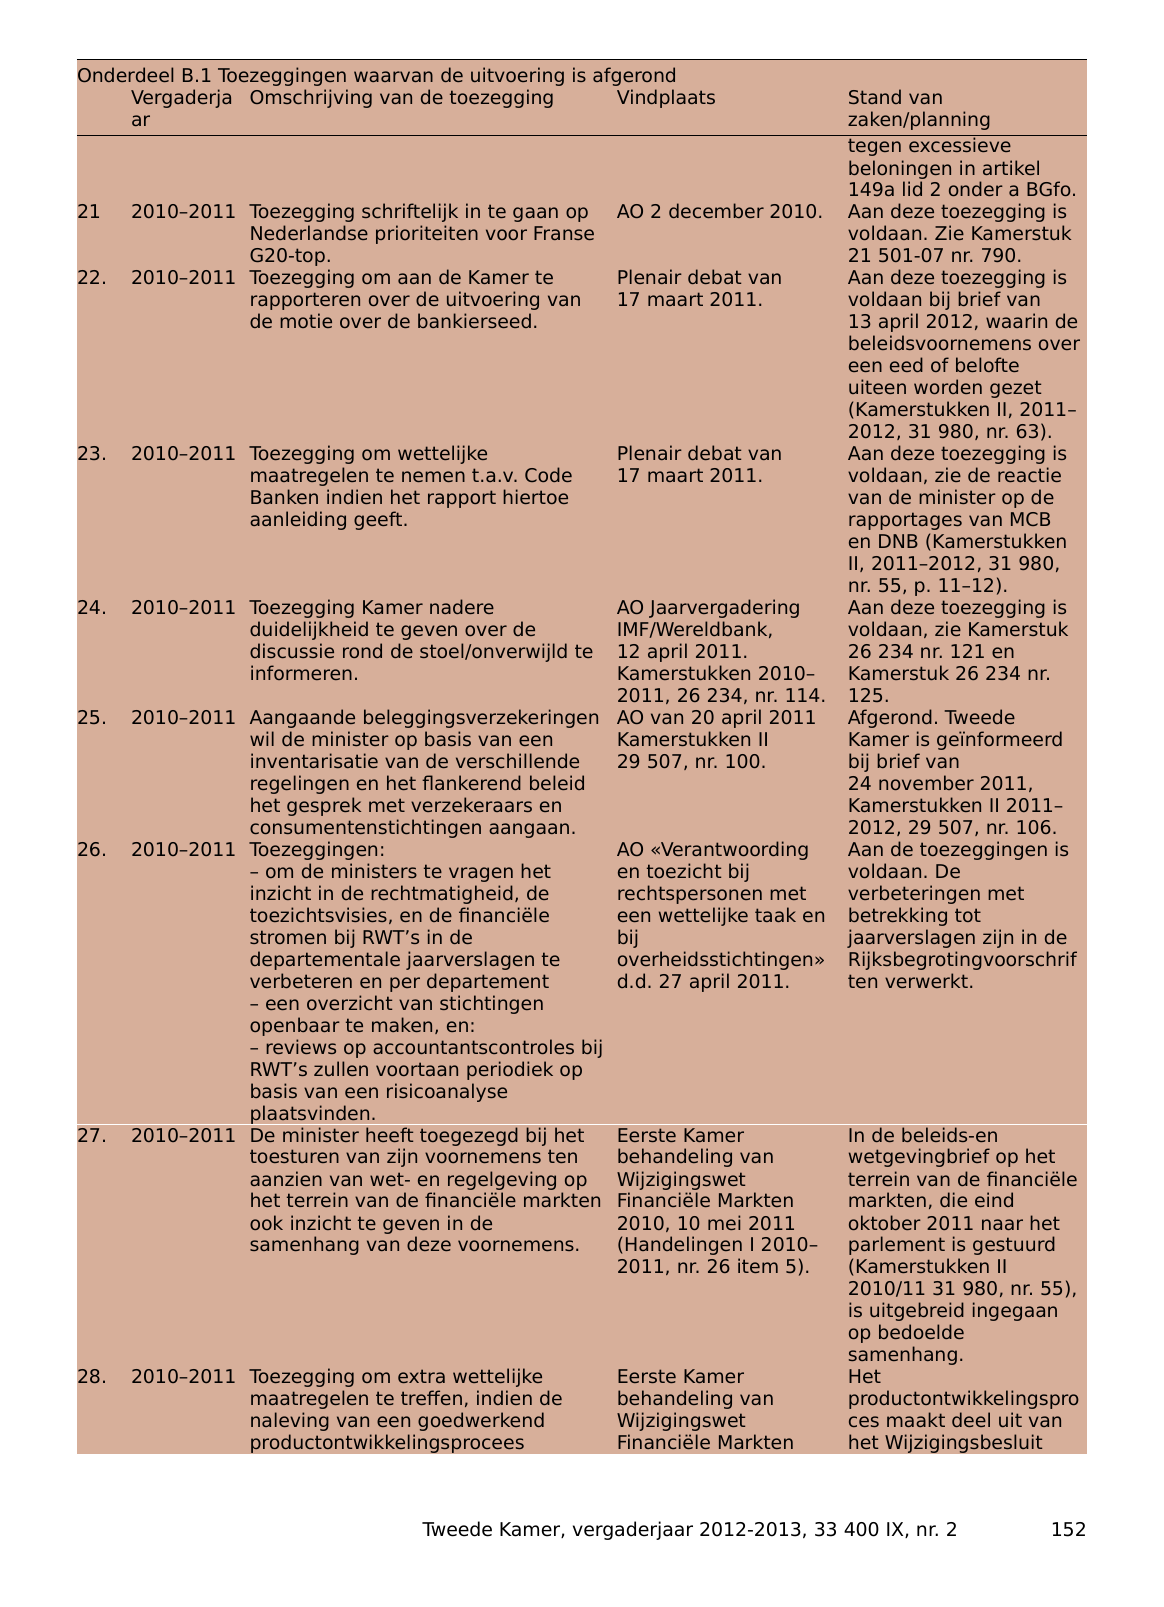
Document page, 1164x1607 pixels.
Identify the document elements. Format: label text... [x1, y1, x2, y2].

table_cell Aan deze toezegging is voldaan. Zie Kamerstuk 21 501-07 nr. 790. [842, 201, 1087, 267]
table_cell AO Jaarvergadering IMF/Wereldbank, 12 april 2011. Kamerstukken 2010–2011, 26 234, nr. 114. [611, 597, 842, 707]
table_cell Eerste Kamer behandeling van Wijzigingswet Financiële Markten 2010, 10 mei 2011 (Handelingen I 2010–2011, nr. 26 item 5). [611, 1125, 842, 1366]
table_cell Aan deze toezegging is voldaan bij brief van 13 april 2012, waarin de beleidsvoornemens over een eed of belofte uiteen worden gezet (Kamerstukken II, 2011–2012, 31 980, nr. 63). [842, 267, 1087, 443]
table_cell Omschrijving van de toezegging [243, 87, 611, 135]
table_cell 2010–2011 [125, 839, 243, 1124]
table_cell Vergaderjaar [125, 87, 243, 135]
table_cell Toezegging Kamer nadere duidelijkheid te geven over de discussie rond de stoel/onverwijld te informeren. [243, 597, 611, 707]
table_cell Vindplaats [611, 87, 842, 135]
table_cell Toezeggingen: – om de ministers te vragen het inzicht in de rechtmatigheid, de toezichtsvisies, en de financiële stromen bij RWT’s in de departementale jaarverslagen te verbeteren en per departement – een overzicht van stichtingen openbaar te maken, en: – reviews op accountantscontroles bij RWT’s zullen voortaan periodiek op basis van een risicoanalyse plaatsvinden. [243, 839, 611, 1124]
table_cell 2010–2011 [125, 597, 243, 707]
table_cell Toezegging schriftelijk in te gaan op Nederlandse prioriteiten voor Franse G20-top. [243, 201, 611, 267]
table_cell 23. [77, 443, 125, 597]
table_header Onderdeel B.1 Toezeggingen waarvan de uitvoering is afgerond [77, 60, 1087, 87]
table_cell Afgerond. Tweede Kamer is geïnformeerd bij brief van 24 november 2011, Kamerstukken II 2011–2012, 29 507, nr. 106. [842, 707, 1087, 839]
table_cell AO 2 december 2010. [611, 201, 842, 267]
table_cell Aan de toezeggingen is voldaan. De verbeteringen met betrekking tot jaarverslagen zijn in de Rijksbegrotingvoorschriften verwerkt. [842, 839, 1087, 1124]
table_cell 22. [77, 267, 125, 443]
table_cell 24. [77, 597, 125, 707]
table_cell Toezegging om aan de Kamer te rapporteren over de uitvoering van de motie over de bankierseed. [243, 267, 611, 443]
table_cell 21 [77, 201, 125, 267]
table_cell In de beleids-en wetgevingbrief op het terrein van de financiële markten, die eind oktober 2011 naar het parlement is gestuurd (Kamerstukken II 2010/11 31 980, nr. 55), is uitgebreid ingegaan op bedoelde samenhang. [842, 1125, 1087, 1366]
table_cell Plenair debat van 17 maart 2011. [611, 267, 842, 443]
table_cell Stand van zaken/planning [842, 87, 1087, 135]
table_cell Plenair debat van 17 maart 2011. [611, 443, 842, 597]
table_cell 2010–2011 [125, 707, 243, 839]
table_cell [611, 136, 842, 201]
table_cell 26. [77, 839, 125, 1124]
table_cell 2010–2011 [125, 1125, 243, 1366]
table_cell 25. [77, 707, 125, 839]
table_cell [243, 136, 611, 201]
table_cell [77, 136, 125, 201]
table_cell [77, 87, 125, 135]
table_cell Eerste Kamer behandeling van Wijzigingswet Financiële Markten [611, 1366, 842, 1454]
table_cell 2010–2011 [125, 443, 243, 597]
table_cell 2010–2011 [125, 201, 243, 267]
table_cell Toezegging om wettelijke maatregelen te nemen t.a.v. Code Banken indien het rapport hiertoe aanleiding geeft. [243, 443, 611, 597]
table_cell 28. [77, 1366, 125, 1454]
table_cell tegen excessieve beloningen in artikel 149a lid 2 onder a BGfo. [842, 136, 1087, 201]
table_cell AO «Verantwoording en toezicht bij rechtspersonen met een wettelijke taak en bij overheidsstichtingen» d.d. 27 april 2011. [611, 839, 842, 1124]
table_cell Het productontwikkelingsproces maakt deel uit van het Wijzigingsbesluit [842, 1366, 1087, 1454]
table_cell Toezegging om extra wettelijke maatregelen te treffen, indien de naleving van een goedwerkend productontwikkelingsprocees [243, 1366, 611, 1454]
table_cell Aan deze toezegging is voldaan, zie de reactie van de minister op de rapportages van MCB en DNB (Kamerstukken II, 2011–2012, 31 980, nr. 55, p. 11–12). [842, 443, 1087, 597]
table_cell De minister heeft toegezegd bij het toesturen van zijn voornemens ten aanzien van wet- en regelgeving op het terrein van de financiële markten ook inzicht te geven in de samenhang van deze voornemens. [243, 1125, 611, 1366]
table_cell Aan deze toezegging is voldaan, zie Kamerstuk 26 234 nr. 121 en Kamerstuk 26 234 nr. 125. [842, 597, 1087, 707]
table_cell 2010–2011 [125, 1366, 243, 1454]
table_cell 27. [77, 1125, 125, 1366]
table_cell [125, 136, 243, 201]
table_cell Aangaande beleggingsverzekeringen wil de minister op basis van een inventarisatie van de verschillende regelingen en het flankerend beleid het gesprek met verzekeraars en consumentenstichtingen aangaan. [243, 707, 611, 839]
table_cell 2010–2011 [125, 267, 243, 443]
table_cell AO van 20 april 2011 Kamerstukken II 29 507, nr. 100. [611, 707, 842, 839]
